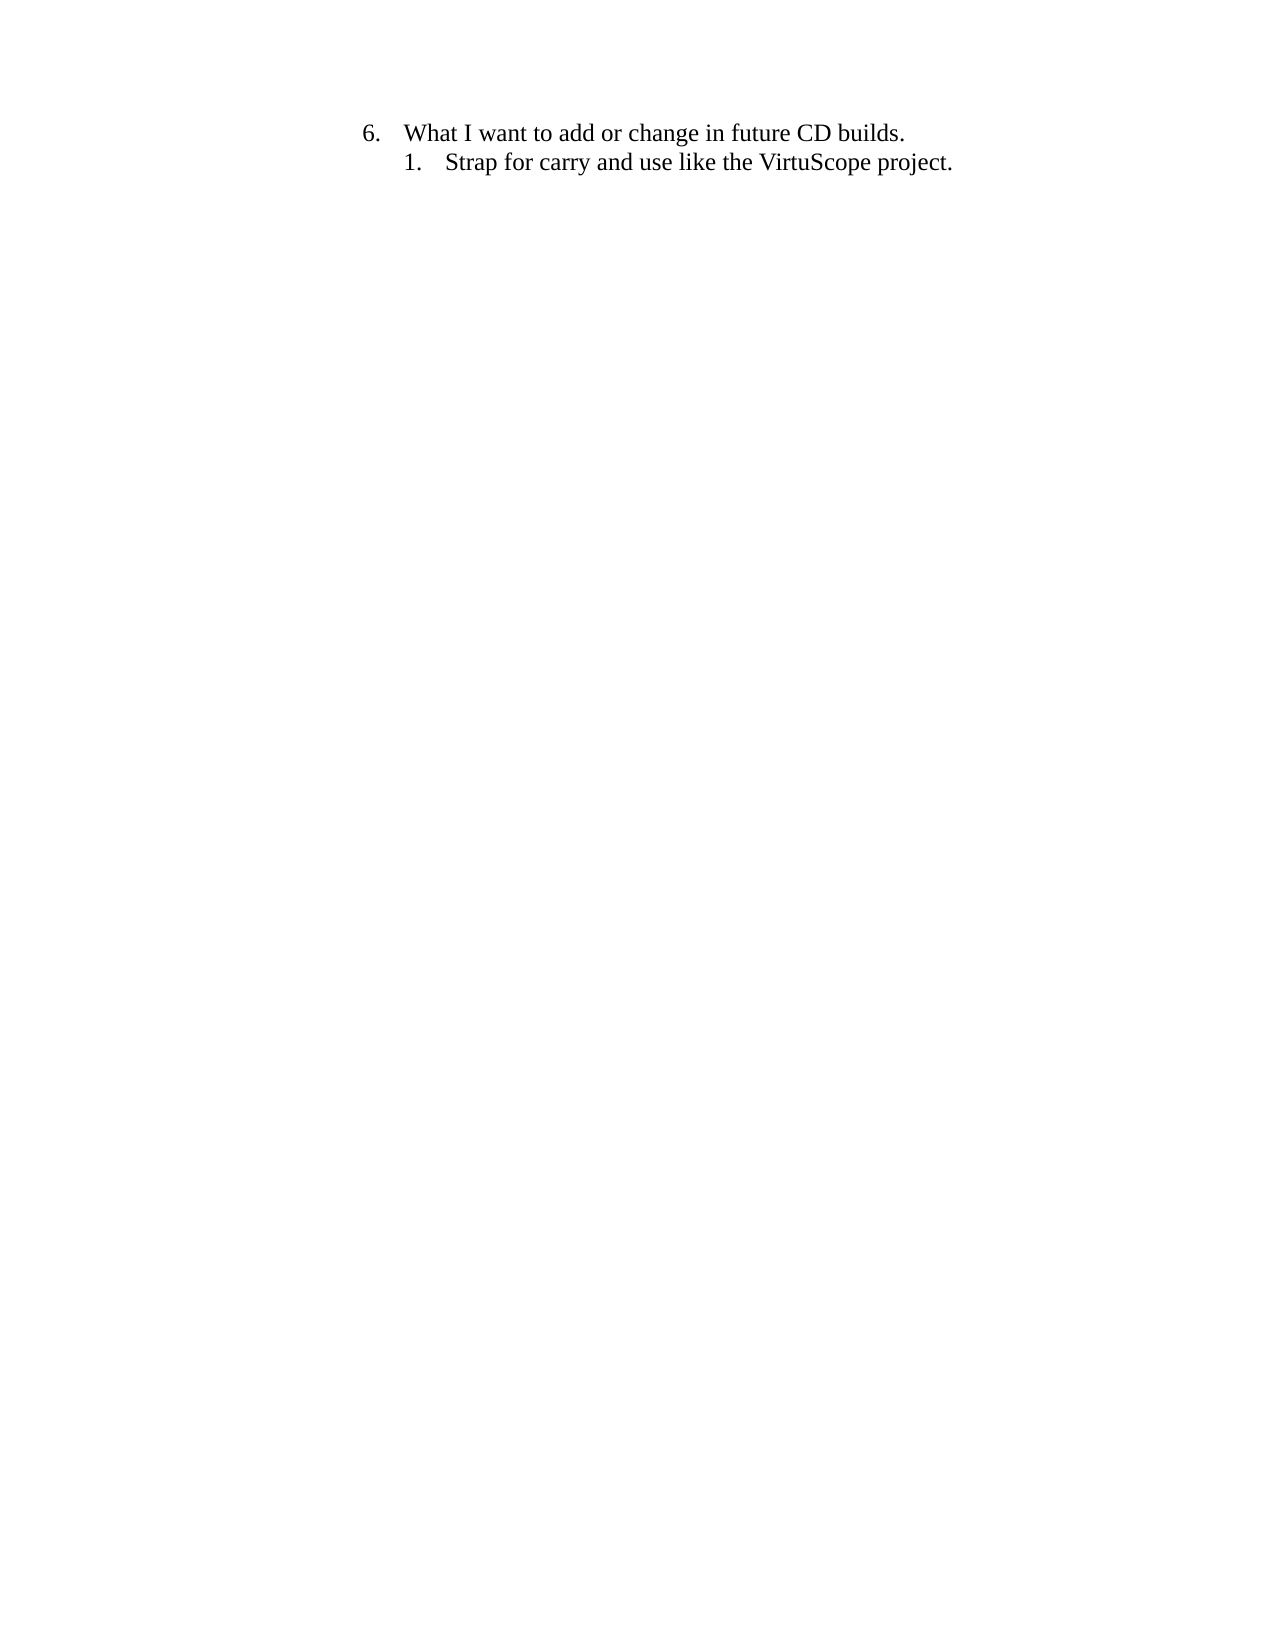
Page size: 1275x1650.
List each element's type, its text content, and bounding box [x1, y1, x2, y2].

list Strap for carry and use like the VirtuScope project. [403, 147, 1157, 176]
list What I want to add or change in future CD builds. [362, 118, 1157, 147]
